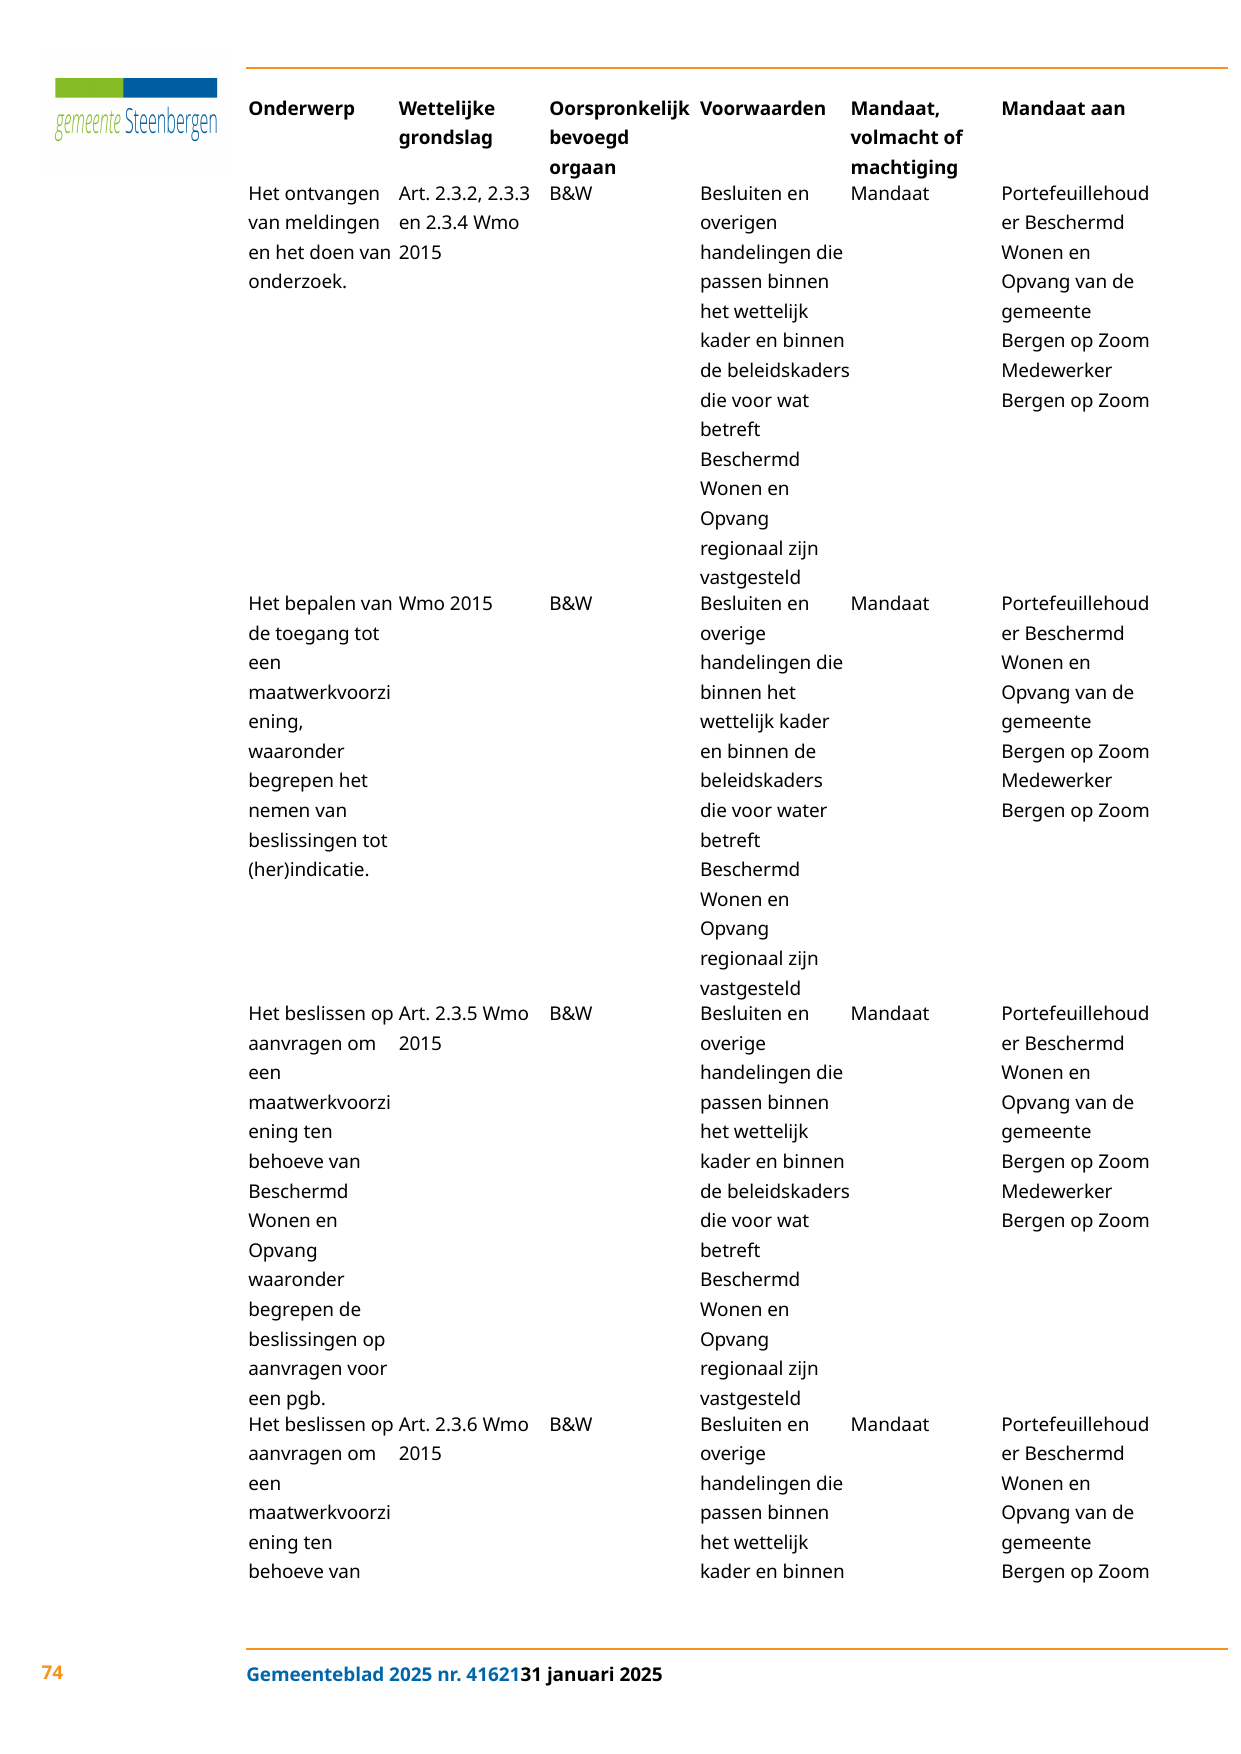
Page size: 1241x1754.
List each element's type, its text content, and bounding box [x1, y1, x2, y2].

table_cell Art. 2.3.6 Wmo 2015 [399, 1411, 549, 1584]
table_cell Mandaat [850, 1411, 1001, 1584]
table_cell Portefeuillehouder Beschermd Wonen en Opvang van de gemeente Bergen op Zoom Medewerker Bergen op Zoom [1001, 180, 1152, 590]
picture [41, 47, 231, 172]
table_cell Art. 2.3.2, 2.3.3 en 2.3.4 Wmo 2015 [399, 180, 549, 590]
table_cell B&W [549, 1411, 700, 1584]
table_cell Het bepalen van de toegang tot een maatwerkvoorziening, waaronder begrepen het nemen van beslissingen tot (her)indicatie. [248, 590, 398, 1000]
table_header Mandaat aan [1001, 95, 1152, 180]
table_cell Besluiten en overigen handelingen die passen binnen het wettelijk kader en binnen de beleidskaders die voor wat betreft Beschermd Wonen en Opvang regionaal zijn vastgesteld [700, 180, 850, 590]
table_cell Mandaat [850, 1000, 1001, 1411]
table_header Voorwaarden [700, 95, 850, 180]
table_cell B&W [549, 590, 700, 1000]
table_cell Het beslissen op aanvragen om een maatwerkvoorziening ten behoeve van [248, 1411, 398, 1584]
table_cell Mandaat [850, 180, 1001, 590]
table_header Oorspronkelijk bevoegd orgaan [549, 95, 700, 180]
table_cell Portefeuillehouder Beschermd Wonen en Opvang van de gemeente Bergen op Zoom Medewerker Bergen op Zoom [1001, 1000, 1152, 1411]
table_cell Wmo 2015 [399, 590, 549, 1000]
table_cell Besluiten en overige handelingen die passen binnen het wettelijk kader en binnen [700, 1411, 850, 1584]
table_cell Besluiten en overige handelingen die binnen het wettelijk kader en binnen de beleidskaders die voor water betreft Beschermd Wonen en Opvang regionaal zijn vastgesteld [700, 590, 850, 1000]
table_header Mandaat, volmacht of machtiging [850, 95, 1001, 180]
table_cell B&W [549, 1000, 700, 1411]
table_cell Besluiten en overige handelingen die passen binnen het wettelijk kader en binnen de beleidskaders die voor wat betreft Beschermd Wonen en Opvang regionaal zijn vastgesteld [700, 1000, 850, 1411]
table_cell B&W [549, 180, 700, 590]
table_cell Portefeuillehouder Beschermd Wonen en Opvang van de gemeente Bergen op Zoom [1001, 1411, 1152, 1584]
table_cell Mandaat [850, 590, 1001, 1000]
table_cell Portefeuillehouder Beschermd Wonen en Opvang van de gemeente Bergen op Zoom Medewerker Bergen op Zoom [1001, 590, 1152, 1000]
table_cell Het ontvangen van meldingen en het doen van onderzoek. [248, 180, 398, 590]
table_header Onderwerp [248, 95, 398, 180]
table_header Wettelijke grondslag [399, 95, 549, 180]
table_cell Art. 2.3.5 Wmo 2015 [399, 1000, 549, 1411]
table_cell Het beslissen op aanvragen om een maatwerkvoorziening ten behoeve van Beschermd Wonen en Opvang waaronder begrepen de beslissingen op aanvragen voor een pgb. [248, 1000, 398, 1411]
